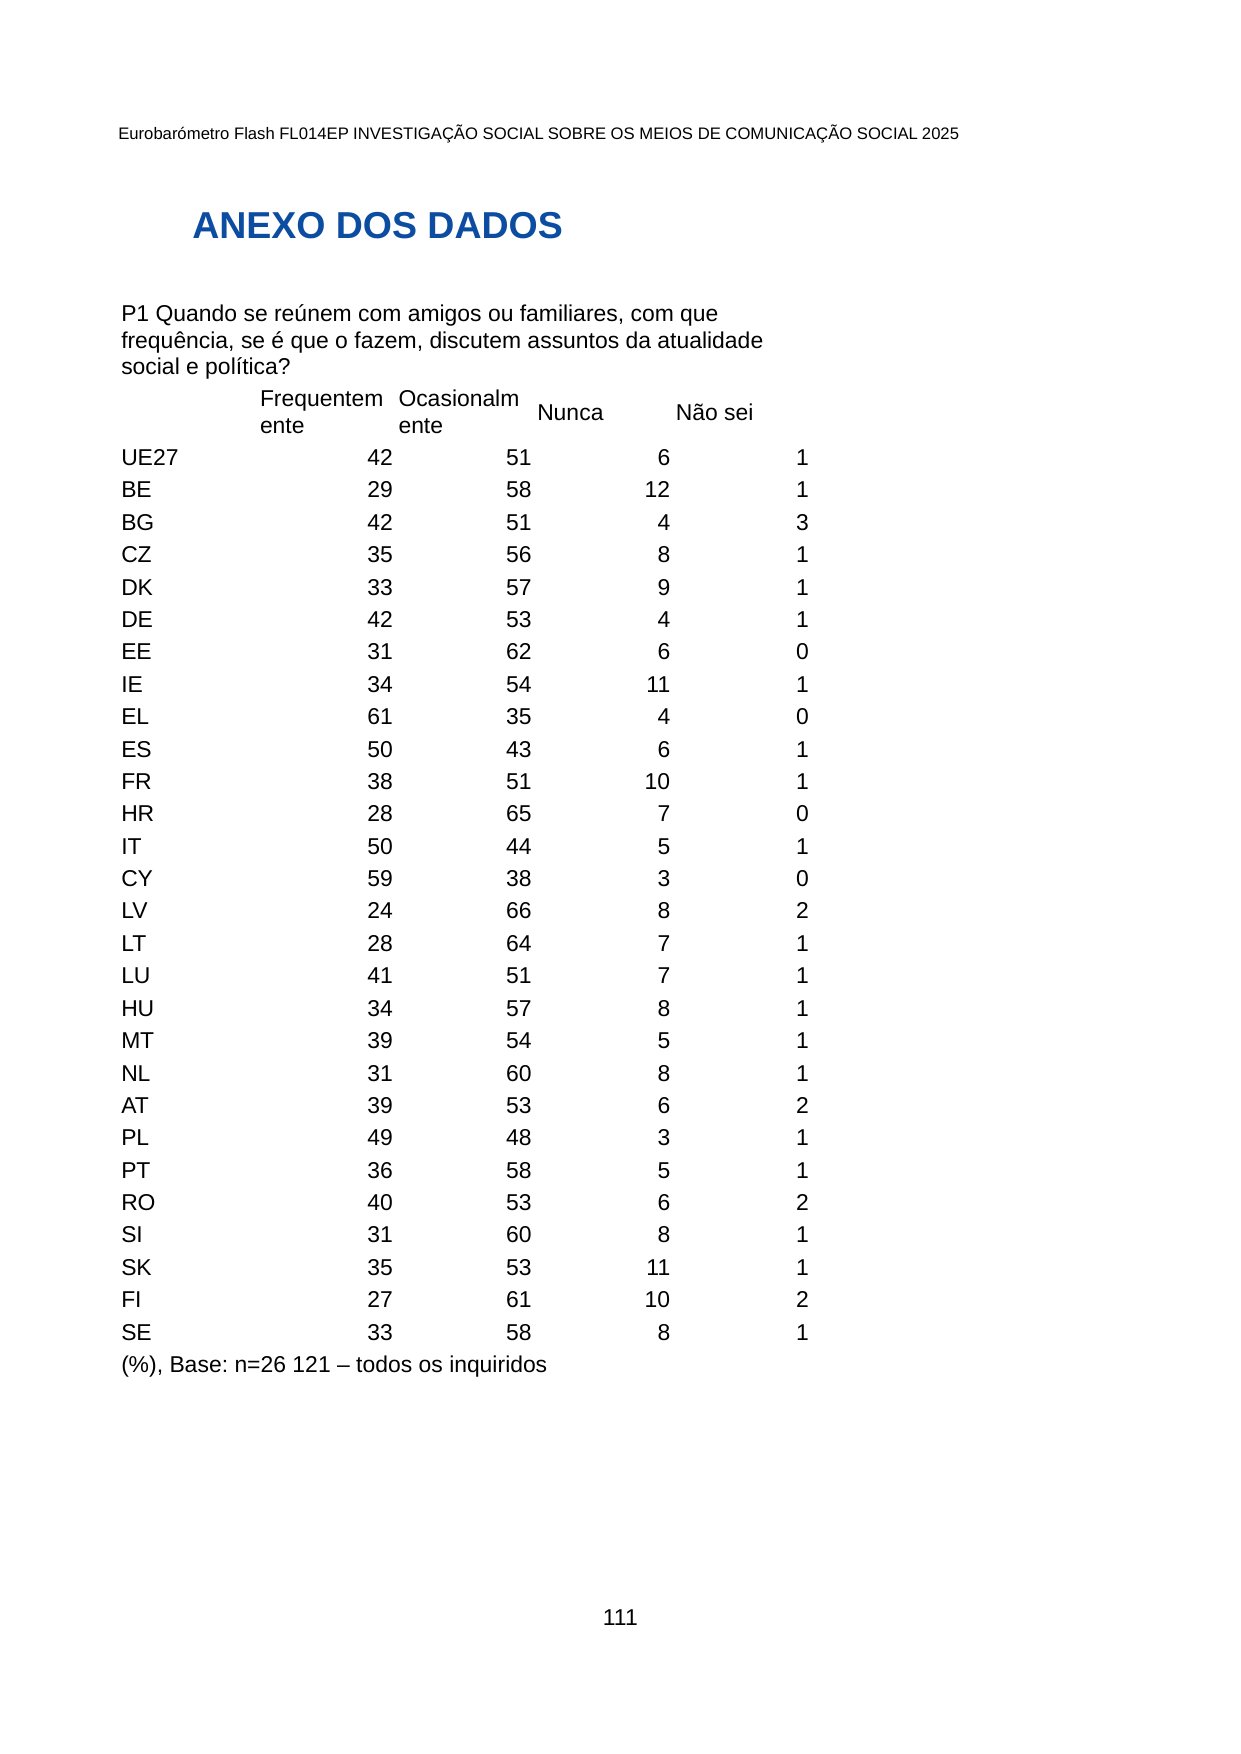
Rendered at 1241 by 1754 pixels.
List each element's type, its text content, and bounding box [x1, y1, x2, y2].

table_cell 8 [534, 1219, 673, 1251]
table_cell Nunca [534, 383, 673, 441]
table_cell LU [118, 959, 257, 992]
table_cell 58 [395, 1316, 534, 1348]
table_cell ES [118, 733, 257, 765]
table_cell SI [118, 1219, 257, 1251]
table_header P1 Quando se reúnem com amigos ou familiares, com que frequência, se é que o fazem, discutem assuntos da atualidade social e política? [118, 298, 811, 382]
table_cell 11 [534, 1251, 673, 1283]
table_cell 42 [257, 441, 395, 473]
table_cell 8 [534, 992, 673, 1024]
table_cell 7 [534, 797, 673, 830]
table_cell 0 [673, 862, 811, 894]
table_cell 44 [395, 830, 534, 862]
table_cell 53 [395, 603, 534, 635]
table_cell HR [118, 797, 257, 830]
table_cell 43 [395, 733, 534, 765]
table_cell 8 [534, 1056, 673, 1089]
table_cell 1 [673, 1154, 811, 1186]
table_cell 1 [673, 668, 811, 700]
table_cell 35 [257, 538, 395, 571]
table_cell 34 [257, 668, 395, 700]
table_cell 48 [395, 1121, 534, 1154]
table_cell 39 [257, 1024, 395, 1056]
table_cell 54 [395, 668, 534, 700]
table_cell 2 [673, 895, 811, 927]
table_cell [118, 383, 257, 441]
table_cell 50 [257, 830, 395, 862]
table_cell 3 [534, 862, 673, 894]
table_cell 59 [257, 862, 395, 894]
table_cell 4 [534, 603, 673, 635]
table_cell 24 [257, 895, 395, 927]
table_cell 41 [257, 959, 395, 992]
table_cell CY [118, 862, 257, 894]
table_cell 60 [395, 1219, 534, 1251]
table_cell 1 [673, 1219, 811, 1251]
table_cell RO [118, 1186, 257, 1218]
table_cell 65 [395, 797, 534, 830]
table_cell 6 [534, 1186, 673, 1218]
table_cell FR [118, 765, 257, 797]
table_cell 66 [395, 895, 534, 927]
table_cell 42 [257, 603, 395, 635]
table_cell 53 [395, 1251, 534, 1283]
table_cell MT [118, 1024, 257, 1056]
table_cell SK [118, 1251, 257, 1283]
table_cell 31 [257, 635, 395, 668]
table_cell 29 [257, 473, 395, 506]
table_cell 6 [534, 635, 673, 668]
table_cell 5 [534, 1024, 673, 1056]
table_cell 38 [395, 862, 534, 894]
subtitle ANEXO DOS DADOS [118, 204, 1122, 247]
table_cell 6 [534, 1089, 673, 1121]
table_cell 11 [534, 668, 673, 700]
table_cell 1 [673, 441, 811, 473]
table_cell 1 [673, 473, 811, 506]
table_cell 1 [673, 1251, 811, 1283]
table_cell 1 [673, 1024, 811, 1056]
table_cell 8 [534, 895, 673, 927]
table_cell 54 [395, 1024, 534, 1056]
table_cell DK [118, 571, 257, 603]
table_cell 64 [395, 927, 534, 959]
table_cell 33 [257, 1316, 395, 1348]
table_cell 28 [257, 927, 395, 959]
table_cell 2 [673, 1283, 811, 1316]
table_cell CZ [118, 538, 257, 571]
table_cell 1 [673, 538, 811, 571]
table_cell IE [118, 668, 257, 700]
table_cell 33 [257, 571, 395, 603]
table_cell 60 [395, 1056, 534, 1089]
table_cell 31 [257, 1056, 395, 1089]
table_cell 2 [673, 1186, 811, 1218]
table_cell Ocasionalmente [395, 383, 534, 441]
table_cell 53 [395, 1186, 534, 1218]
table_cell BE [118, 473, 257, 506]
table_cell 39 [257, 1089, 395, 1121]
table_cell UE27 [118, 441, 257, 473]
table_cell 34 [257, 992, 395, 1024]
table_cell 12 [534, 473, 673, 506]
table_cell 51 [395, 441, 534, 473]
table_cell 10 [534, 1283, 673, 1316]
table_cell 5 [534, 830, 673, 862]
table_cell 57 [395, 571, 534, 603]
table_cell PT [118, 1154, 257, 1186]
table_cell 28 [257, 797, 395, 830]
table_cell 1 [673, 927, 811, 959]
table_cell Frequentemente [257, 383, 395, 441]
table_cell 4 [534, 506, 673, 538]
table_cell 6 [534, 441, 673, 473]
table_cell 4 [534, 700, 673, 732]
table_cell 10 [534, 765, 673, 797]
table_cell 50 [257, 733, 395, 765]
table_cell 42 [257, 506, 395, 538]
table_cell 36 [257, 1154, 395, 1186]
table_cell NL [118, 1056, 257, 1089]
table_cell 35 [395, 700, 534, 732]
table_cell 7 [534, 927, 673, 959]
table_cell PL [118, 1121, 257, 1154]
table_cell 1 [673, 1121, 811, 1154]
table_cell 8 [534, 1316, 673, 1348]
table_cell 62 [395, 635, 534, 668]
table_cell 35 [257, 1251, 395, 1283]
table_cell FI [118, 1283, 257, 1316]
table_cell 27 [257, 1283, 395, 1316]
table_cell 57 [395, 992, 534, 1024]
table_cell 6 [534, 733, 673, 765]
table_cell 3 [534, 1121, 673, 1154]
table_cell 5 [534, 1154, 673, 1186]
table_cell (%), Base: n=26 121 – todos os inquiridos [118, 1348, 811, 1380]
table_cell 9 [534, 571, 673, 603]
table_cell 40 [257, 1186, 395, 1218]
table_cell Não sei [673, 383, 811, 441]
table_cell 1 [673, 1316, 811, 1348]
table_cell EL [118, 700, 257, 732]
table_cell 58 [395, 473, 534, 506]
table_cell 61 [395, 1283, 534, 1316]
table_cell LT [118, 927, 257, 959]
table_cell SE [118, 1316, 257, 1348]
table_cell 3 [673, 506, 811, 538]
table_cell 1 [673, 571, 811, 603]
table_cell DE [118, 603, 257, 635]
table_cell 31 [257, 1219, 395, 1251]
table_cell HU [118, 992, 257, 1024]
table_cell 51 [395, 959, 534, 992]
table_cell 0 [673, 635, 811, 668]
table_cell 1 [673, 959, 811, 992]
table_cell 0 [673, 797, 811, 830]
table_cell 49 [257, 1121, 395, 1154]
table_cell BG [118, 506, 257, 538]
table_cell 1 [673, 765, 811, 797]
table_cell 51 [395, 506, 534, 538]
table_cell 61 [257, 700, 395, 732]
table_cell LV [118, 895, 257, 927]
table_cell 2 [673, 1089, 811, 1121]
table_cell 7 [534, 959, 673, 992]
table_cell 0 [673, 700, 811, 732]
table_cell 1 [673, 603, 811, 635]
table_cell 58 [395, 1154, 534, 1186]
table_cell 1 [673, 1056, 811, 1089]
table_cell 53 [395, 1089, 534, 1121]
table_cell 8 [534, 538, 673, 571]
table_cell 1 [673, 733, 811, 765]
table_cell AT [118, 1089, 257, 1121]
table_cell 38 [257, 765, 395, 797]
table_cell 1 [673, 992, 811, 1024]
table_cell 1 [673, 830, 811, 862]
table_cell EE [118, 635, 257, 668]
table_cell 56 [395, 538, 534, 571]
table_cell IT [118, 830, 257, 862]
table_cell 51 [395, 765, 534, 797]
